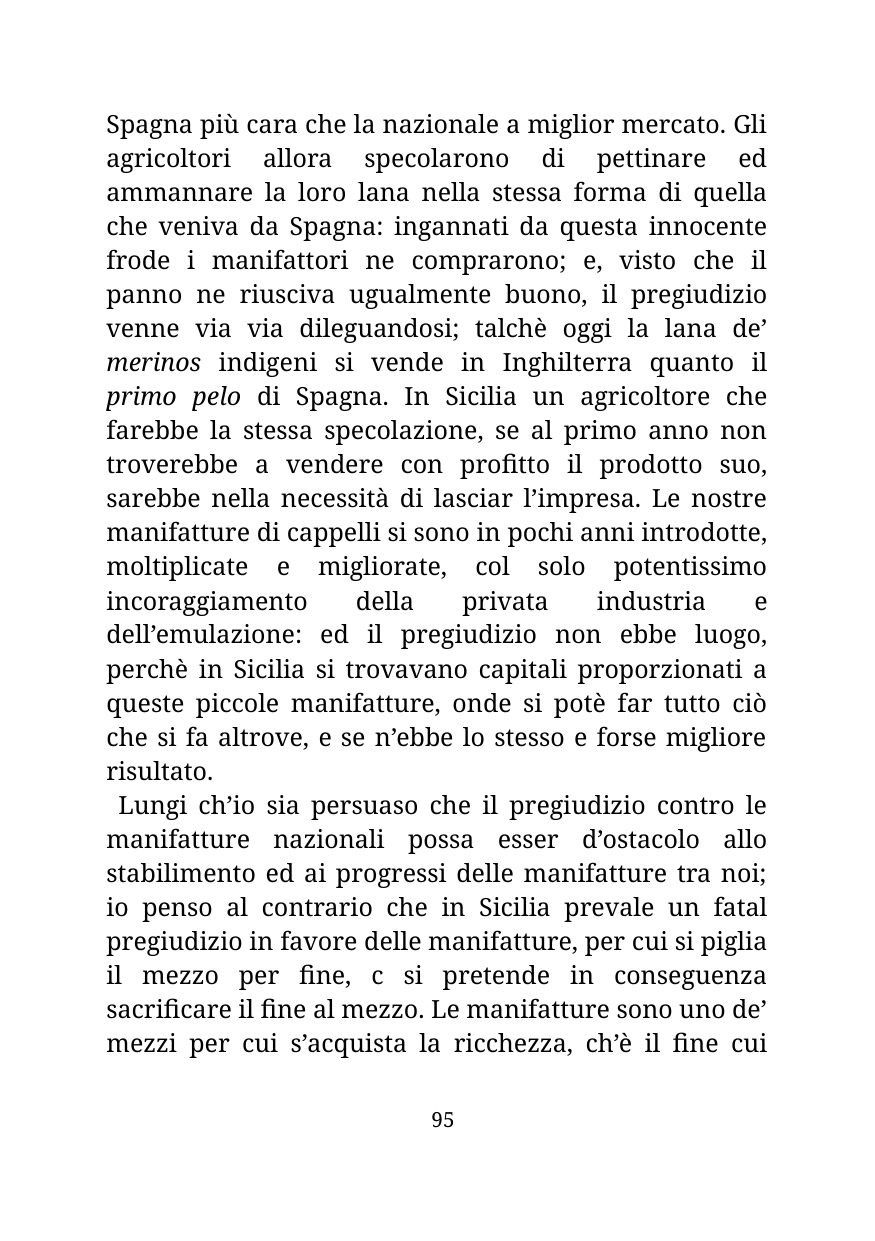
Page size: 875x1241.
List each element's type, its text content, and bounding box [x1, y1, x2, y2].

text Spagna più cara che la nazionale a miglior mercato. Gli agricoltori allora specolarono di pettinare ed ammannare la loro lana nella stessa forma di quella che veniva da Spagna: ingannati da questa innocente frode i manifattori ne comprarono; e, visto che il panno ne riusciva ugualmente buono, il pregiudizio venne via via dileguandosi; talchè oggi la lana de’ merinos indigeni si vende in Inghilterra quanto il primo pelo di Spagna. In Sicilia un agricoltore che farebbe la stessa specolazione, se al primo anno non troverebbe a vendere con profitto il prodotto suo, sarebbe nella necessità di lasciar l’impresa. Le nostre manifatture di cappelli si sono in pochi anni introdotte, moltiplicate e migliorate, col solo potentissimo incoraggiamento della privata industria e dell’emulazione: ed il pregiudizio non ebbe luogo, perchè in Sicilia si trovavano capitali proporzionati a queste piccole manifatture, onde si potè far tutto ciò che si fa altrove, e se n’ebbe lo stesso e forse migliore risultato. [106, 106, 768, 787]
text Lungi ch’io sia persuaso che il pregiudizio contro le manifatture nazionali possa esser d’ostacolo allo stabilimento ed ai progressi delle manifatture tra noi; io penso al contrario che in Sicilia prevale un fatal pregiudizio in favore delle manifatture, per cui si piglia il mezzo per fine, c si pretende in conseguenza sacrificare il fine al mezzo. Le manifatture sono uno de’ mezzi per cui s’acquista la ricchezza, ch’è il fine cui [106, 787, 768, 1060]
